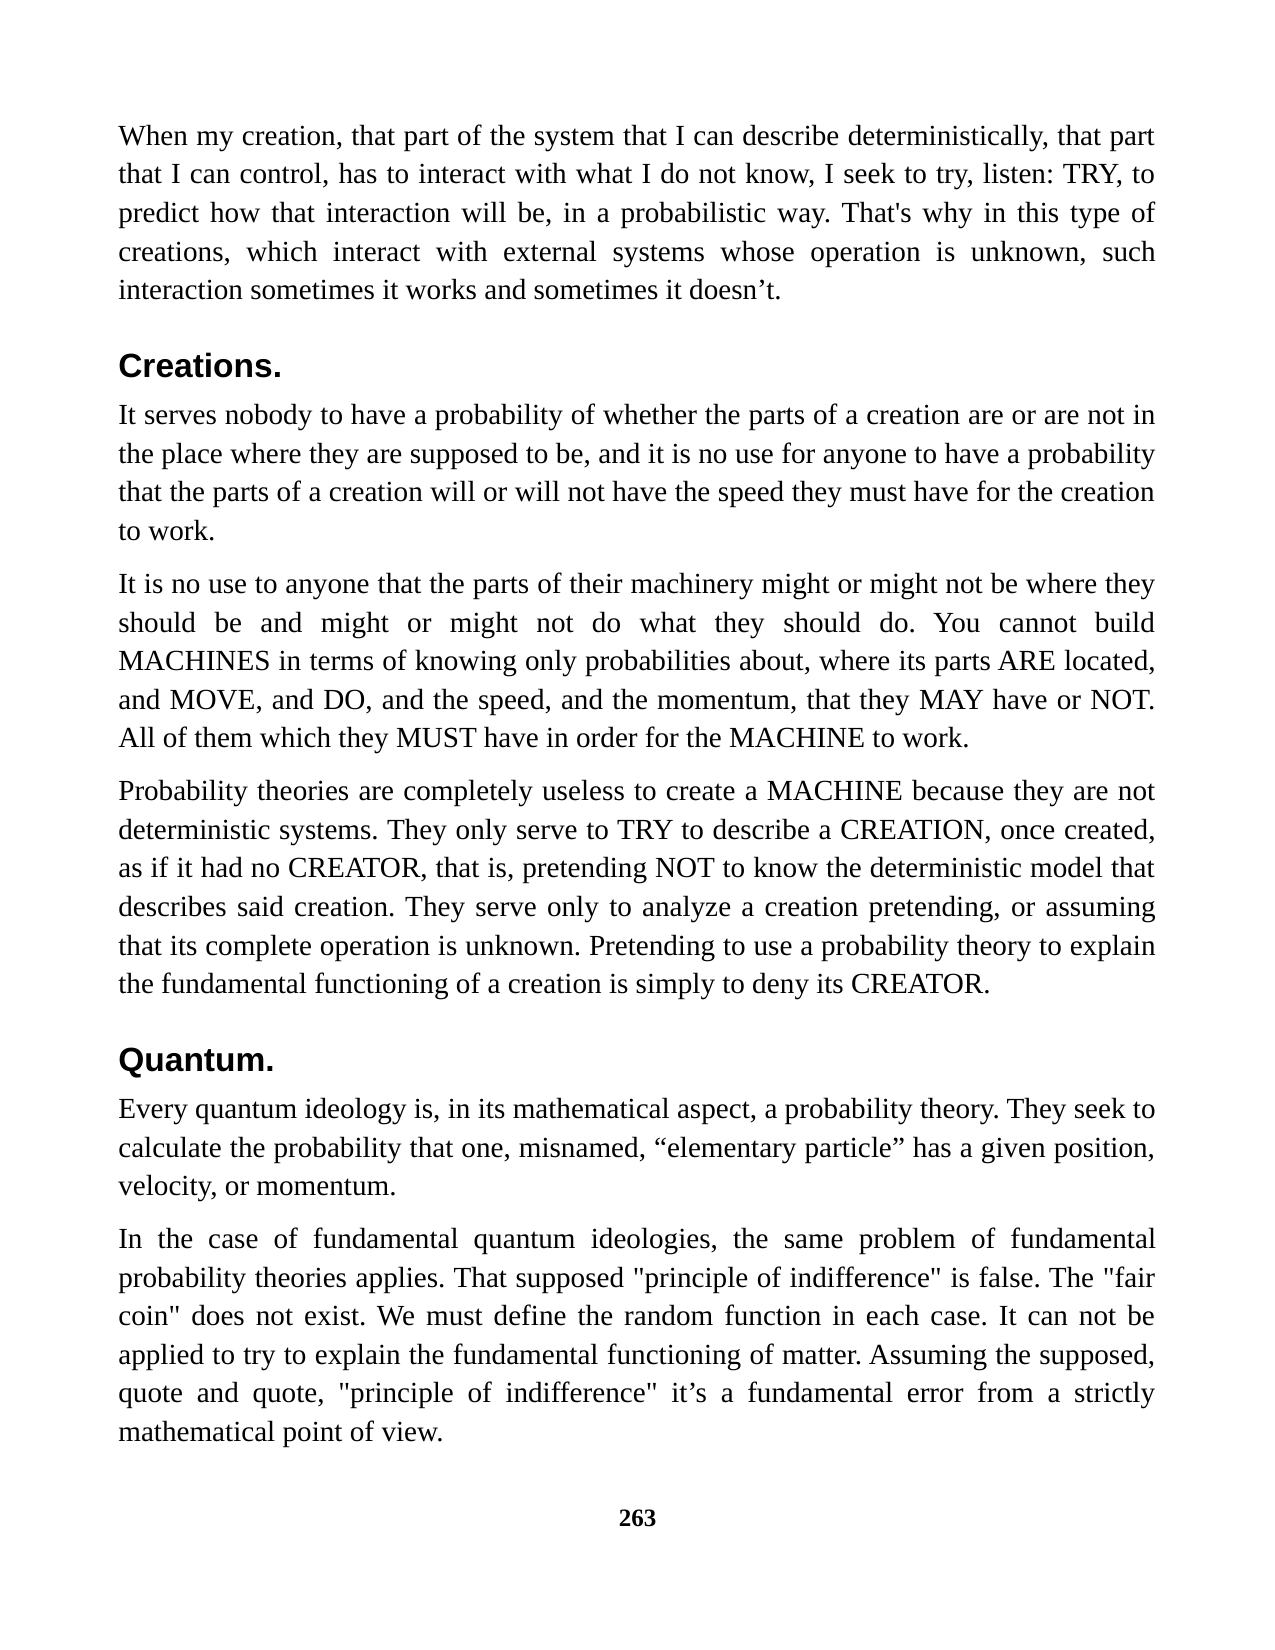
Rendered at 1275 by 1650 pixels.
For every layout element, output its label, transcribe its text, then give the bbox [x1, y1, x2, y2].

text In the case of fundamental quantum ideologies, the same problem of fundamental probability theories applies. That supposed "principle of indifference" is false. The "fair coin" does not exist. We must define the random function in each case. It can not be applied to try to explain the fundamental functioning of matter. Assuming the supposed, quote and quote, "principle of indifference" it’s a fundamental error from a strictly mathematical point of view. [118, 1221, 1157, 1448]
text It serves nobody to have a probability of whether the parts of a creation are or are not in the place where they are supposed to be, and it is no use for anyone to have a probability that the parts of a creation will or will not have the speed they must have for the creation to work. [118, 397, 1157, 547]
text Every quantum ideology is, in its mathematical aspect, a probability theory. They seek to calculate the probability that one, misnamed, “elementary particle” has a given position, velocity, or momentum. [118, 1091, 1157, 1202]
text It is no use to anyone that the parts of their machinery might or might not be where they should be and might or might not do what they should do. You cannot build MACHINES in terms of knowing only probabilities about, where its parts ARE located, and MOVE, and DO, and the speed, and the momentum, that they MAY have or NOT. All of them which they MUST have in order for the MACHINE to work. [118, 566, 1157, 754]
text When my creation, that part of the system that I can describe deterministically, that part that I can control, has to interact with what I do not know, I seek to try, listen: TRY, to predict how that interaction will be, in a probabilistic way. That's why in this type of creations, which interact with external systems whose operation is unknown, such interaction sometimes it works and sometimes it doesn’t. [118, 118, 1157, 306]
subtitle Quantum. [118, 1040, 1157, 1079]
subtitle Creations. [118, 346, 1157, 385]
text Probability theories are completely useless to create a MACHINE because they are not deterministic systems. They only serve to TRY to describe a CREATION, once created, as if it had no CREATOR, that is, pretending NOT to know the deterministic model that describes said creation. They serve only to analyze a creation pretending, or assuming that its complete operation is unknown. Pretending to use a probability theory to explain the fundamental functioning of a creation is simply to deny its CREATOR. [118, 773, 1157, 1000]
